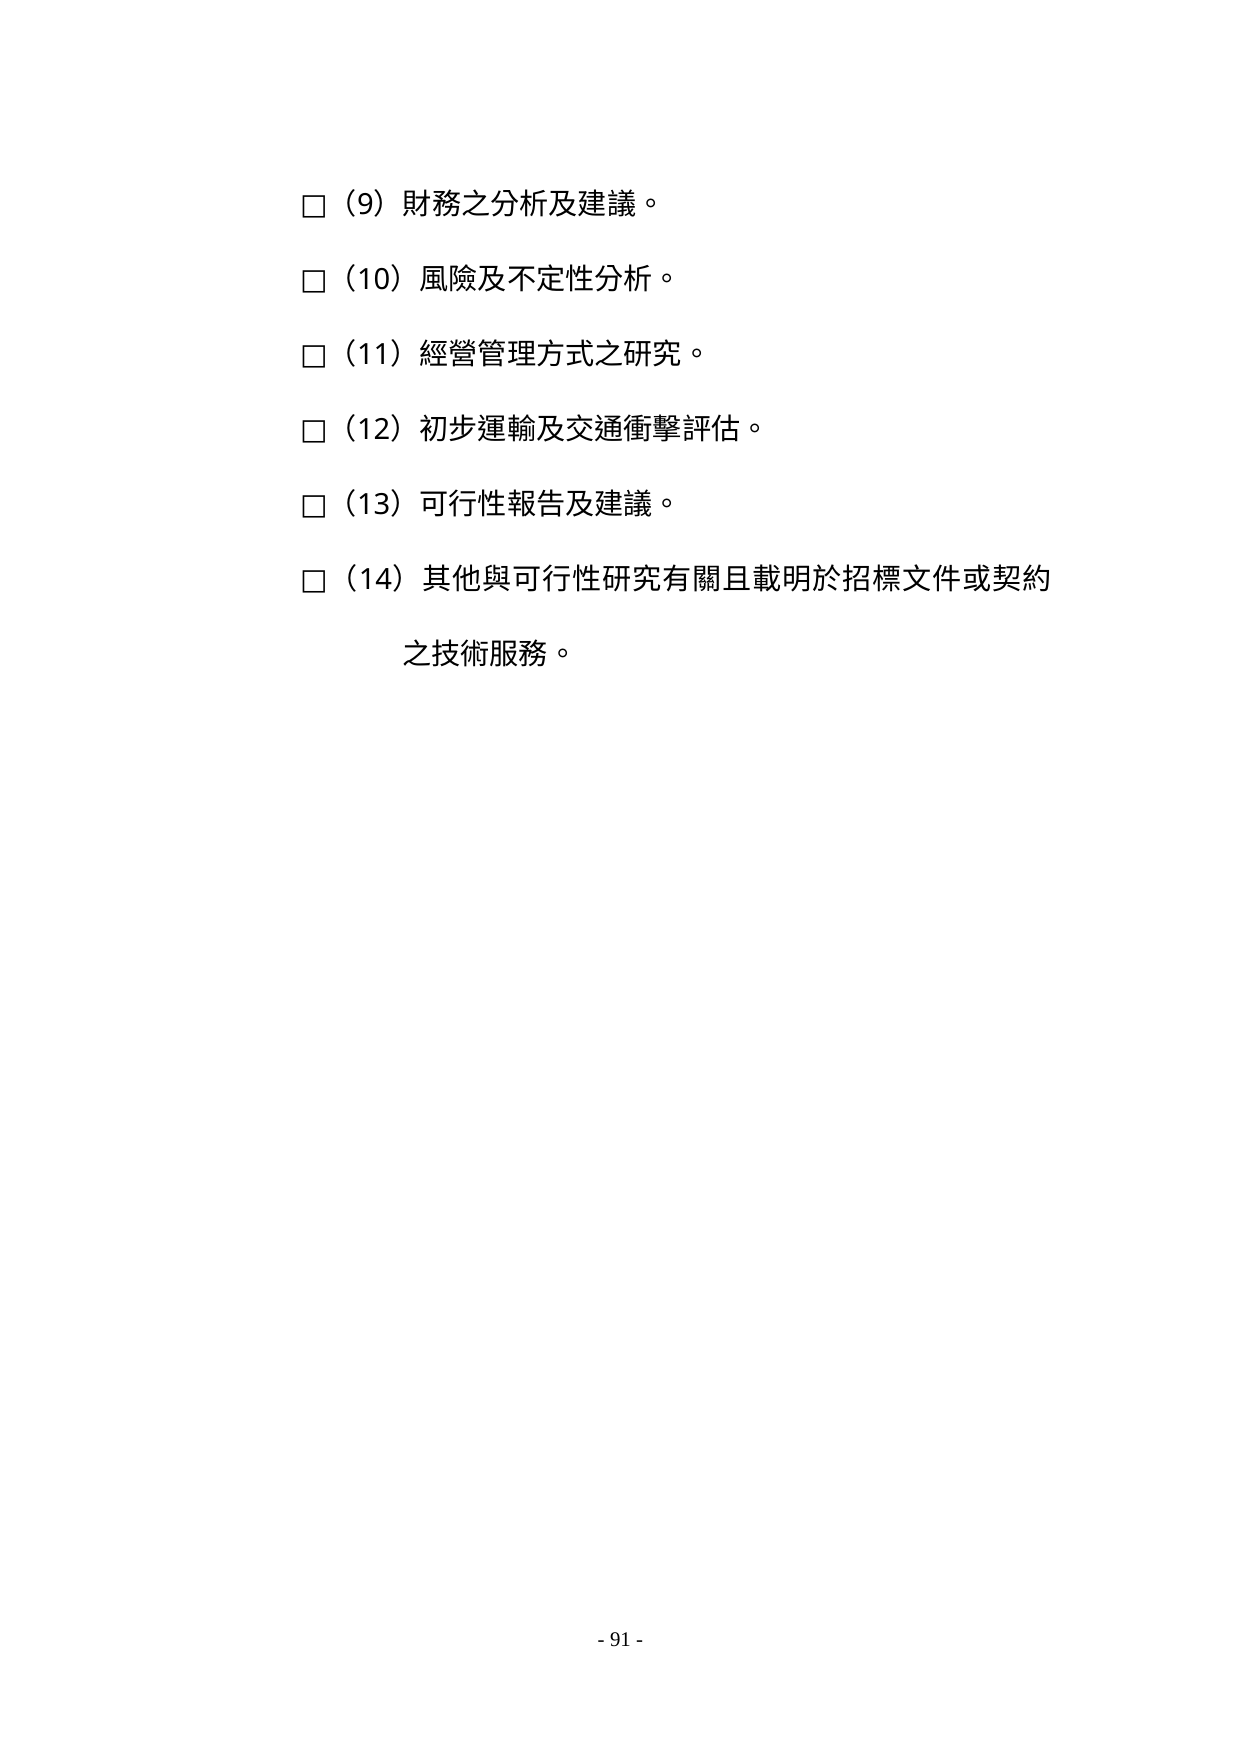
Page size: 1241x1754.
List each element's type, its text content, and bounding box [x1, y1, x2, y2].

text □（12）初步運輸及交通衝擊評估。 [300, 389, 1053, 464]
text □（10）風險及不定性分析。 [300, 239, 1053, 314]
text □（13）可行性報告及建議。 [300, 464, 1053, 539]
text □（9）財務之分析及建議。 [300, 164, 1053, 239]
text □（11）經營管理方式之研究。 [300, 314, 1053, 389]
text □（14）其他與可行性研究有關且載明於招標文件或契約之技術服務。 [300, 539, 1053, 689]
